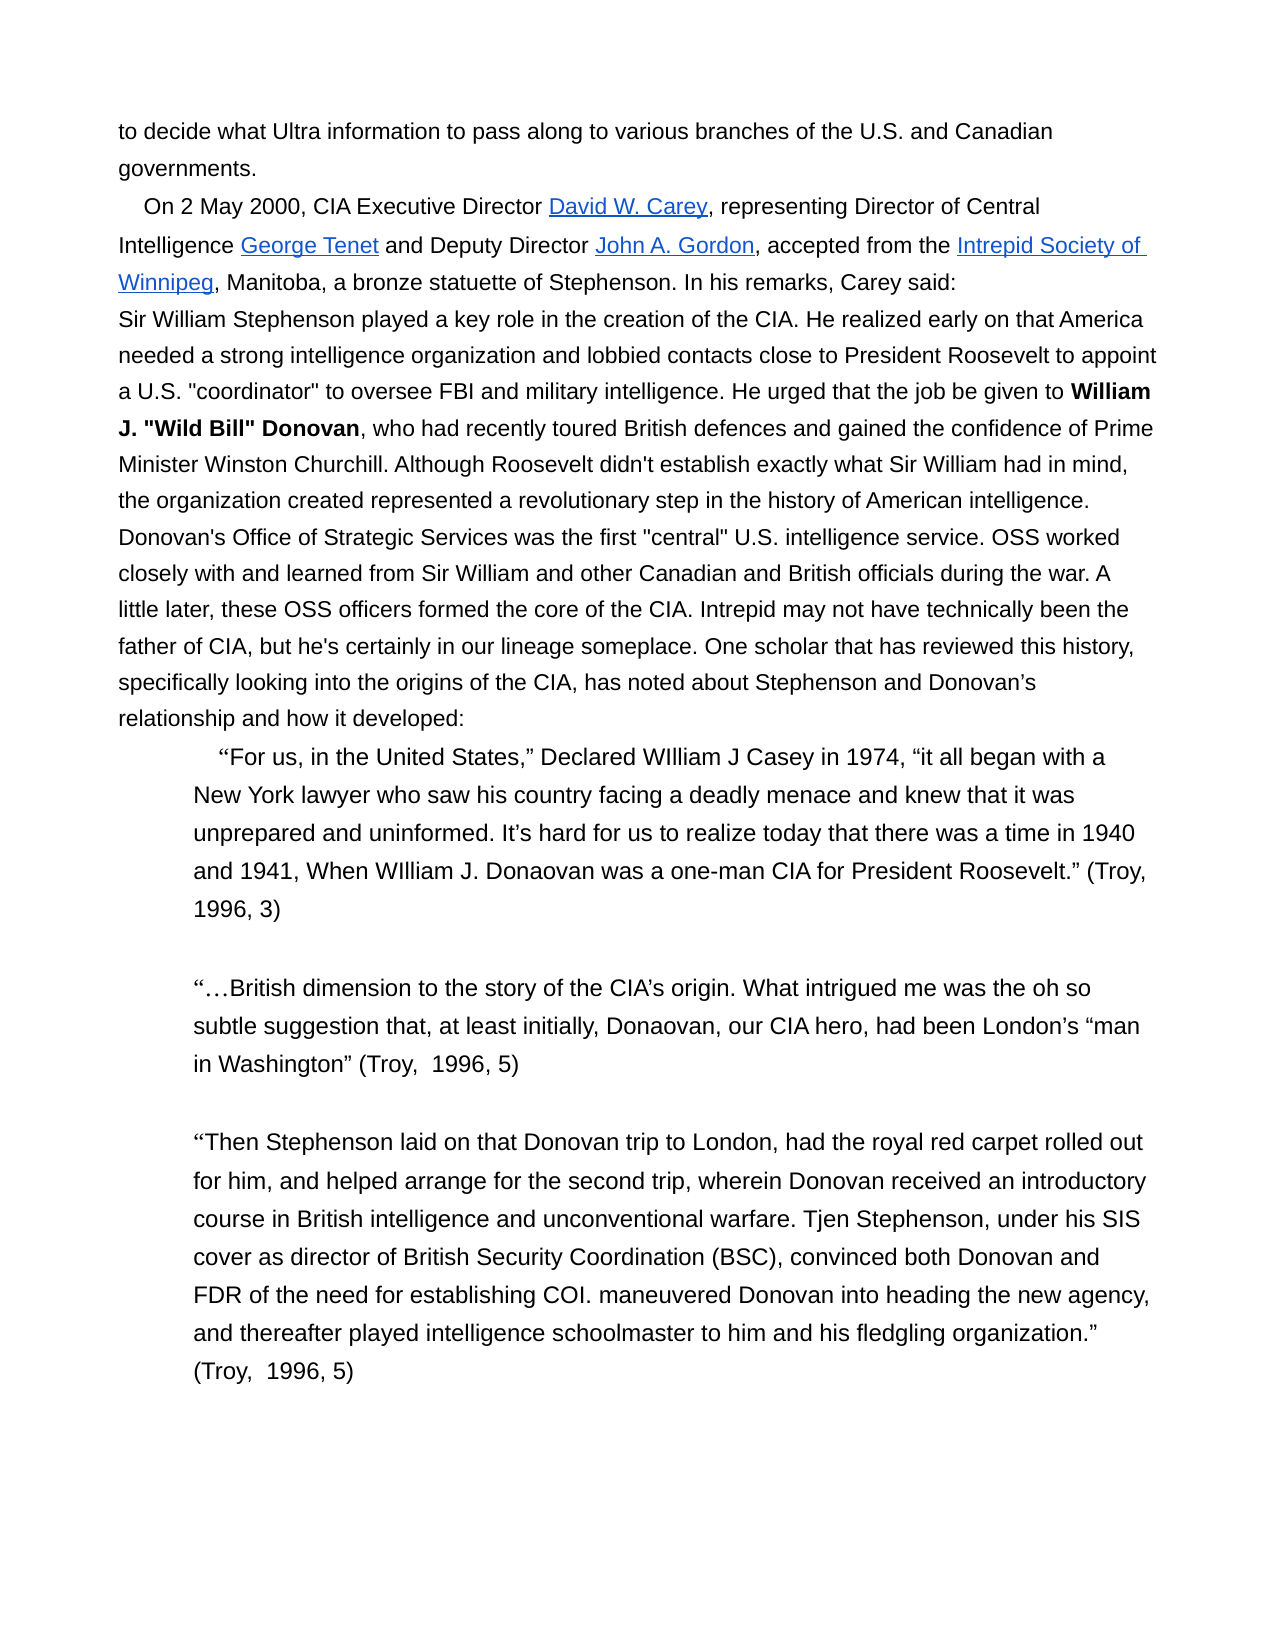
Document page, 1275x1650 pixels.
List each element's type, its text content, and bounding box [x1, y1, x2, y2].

text Sir William Stephenson played a key role in the creation of the CIA. He realized early on that America needed a strong intelligence organization and lobbied contacts close to President Roosevelt to appoint a U.S. "coordinator" to oversee FBI and military intelligence. He urged that the job be given to William J. "Wild Bill" Donovan, who had recently toured British defences and gained the confidence of Prime Minister Winston Churchill. Although Roosevelt didn't establish exactly what Sir William had in mind, the organization created represented a revolutionary step in the history of American intelligence. Donovan's Office of Strategic Services was the first "central" U.S. intelligence service. OSS worked closely with and learned from Sir William and other Canadian and British officials during the war. A little later, these OSS officers formed the core of the CIA. Intrepid may not have technically been the father of CIA, but he's certainly in our lineage someplace. One scholar that has reviewed this history, specifically looking into the origins of the CIA, has noted about Stephenson and Donovan’s relationship and how it developed: [118, 306, 1157, 732]
text to decide what Ultra information to pass along to various branches of the U.S. and Canadian governments. [118, 118, 1157, 181]
text “Then Stephenson laid on that Donovan trip to London, had the royal red carpet rolled out for him, and helped arrange for the second trip, wherein Donovan received an introductory course in British intelligence and unconventional warfare. Tjen Stephenson, under his SIS cover as director of British Security Coordination (BSC), convinced both Donovan and FDR of the need for establishing COI. maneuvered Donovan into heading the new agency, and thereafter played intelligence schoolmaster to him and his fledgling organization.” (Troy, 1996, 5) [193, 1127, 1157, 1384]
text “…British dimension to the story of the CIA’s origin. What intrigued me was the oh so subtle suggestion that, at least initially, Donaovan, our CIA hero, had been London’s “man in Washington” (Troy, 1996, 5) [193, 973, 1157, 1077]
text “For us, in the United States,” Declared WIlliam J Casey in 1974, “it all began with a New York lawyer who saw his country facing a deadly menace and knew that it was unprepared and uninformed. It’s hard for us to realize today that there was a time in 1940 and 1941, When WIlliam J. Donaovan was a one-man CIA for President Roosevelt.” (Troy, 1996, 3) [193, 742, 1157, 923]
text On 2 May 2000, CIA Executive Director David W. Carey, representing Director of Central Intelligence George Tenet and Deputy Director John A. Gordon, accepted from the Intrepid Society of Winnipeg, Manitoba, a bronze statuette of Stephenson. In his remarks, Carey said: [118, 191, 1157, 296]
